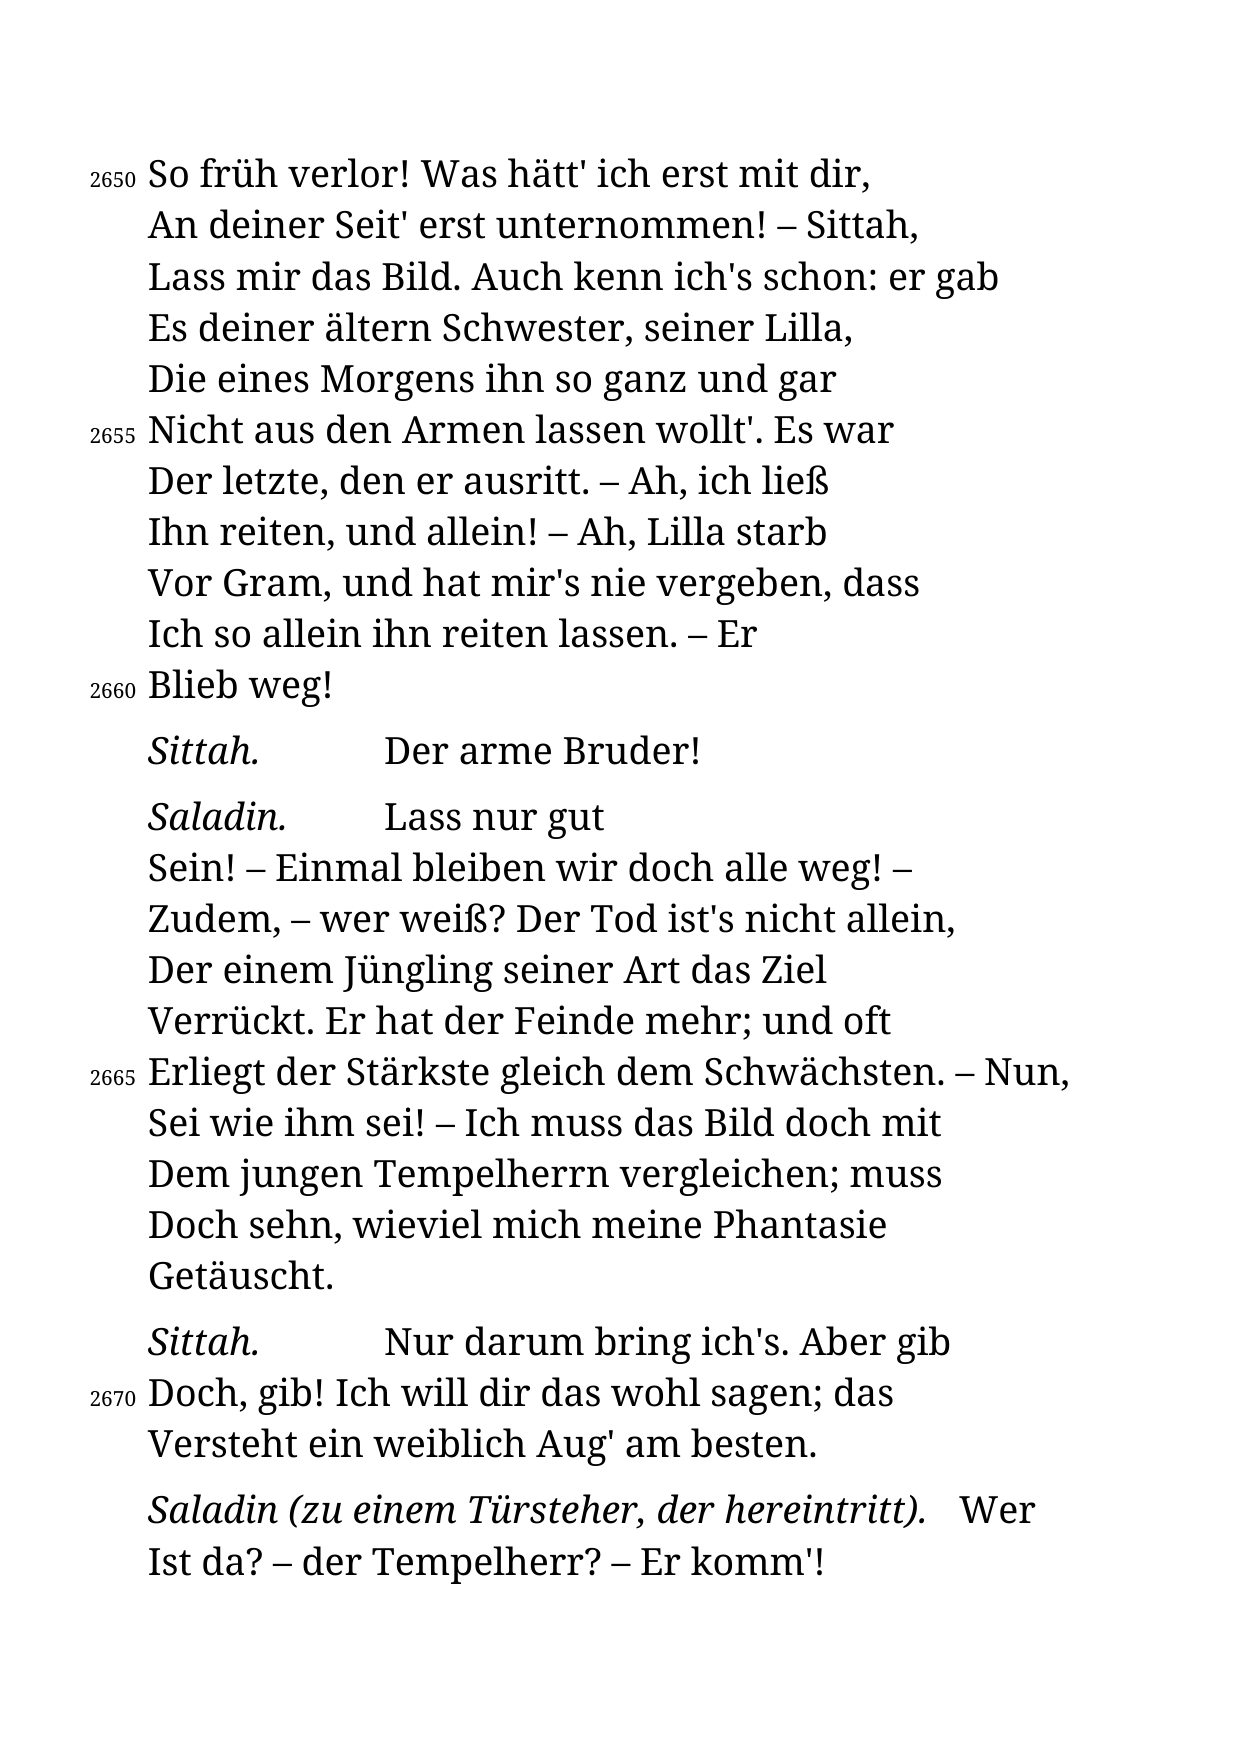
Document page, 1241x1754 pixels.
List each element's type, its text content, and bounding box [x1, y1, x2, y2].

text Vor Gram, und hat mir's nie vergeben, dass [148, 556, 1092, 607]
text Lass mir das Bild. Auch kenn ich's schon: er gab [148, 250, 1092, 301]
text Es deiner ältern Schwester, seiner Lilla, [148, 301, 1092, 352]
text Sittah. Der arme Bruder! [148, 724, 1092, 775]
text Ihn reiten, und allein! – Ah, Lilla starb [148, 505, 1092, 556]
text So früh verlor! Was hätt' ich erst mit dir, [148, 148, 1092, 199]
text Dem jungen Tempelherrn vergleichen; muss [148, 1147, 1092, 1198]
text Versteht ein weiblich Aug' am besten. [148, 1418, 1092, 1469]
text Doch, gib! Ich will dir das wohl sagen; das [148, 1367, 1092, 1418]
text Verrückt. Er hat der Feinde mehr; und oft [148, 994, 1092, 1045]
text Sittah. Nur darum bring ich's. Aber gib [148, 1316, 1092, 1367]
text Saladin (zu einem Türsteher, der hereintritt). Wer [148, 1484, 1092, 1535]
text Nicht aus den Armen lassen wollt'. Es war [148, 403, 1092, 454]
text Der einem Jüngling seiner Art das Ziel [148, 943, 1092, 994]
text Sein! – Einmal bleiben wir doch alle weg! – [148, 841, 1092, 892]
text Saladin. Lass nur gut [148, 790, 1092, 841]
text Erliegt der Stärkste gleich dem Schwächsten. – Nun, [148, 1045, 1092, 1096]
text Sei wie ihm sei! – Ich muss das Bild doch mit [148, 1096, 1092, 1147]
text Ich so allein ihn reiten lassen. – Er [148, 607, 1092, 658]
text Getäuscht. [148, 1249, 1092, 1301]
text Zudem, – wer weiß? Der Tod ist's nicht allein, [148, 892, 1092, 943]
text Doch sehn, wieviel mich meine Phantasie [148, 1198, 1092, 1249]
text Der letzte, den er ausritt. – Ah, ich ließ [148, 454, 1092, 505]
text An deiner Seit' erst unternommen! – Sittah, [148, 199, 1092, 250]
text Blieb weg! [148, 658, 1092, 709]
text Die eines Morgens ihn so ganz und gar [148, 352, 1092, 403]
text Ist da? – der Tempelherr? – Er komm'! [148, 1535, 1092, 1586]
